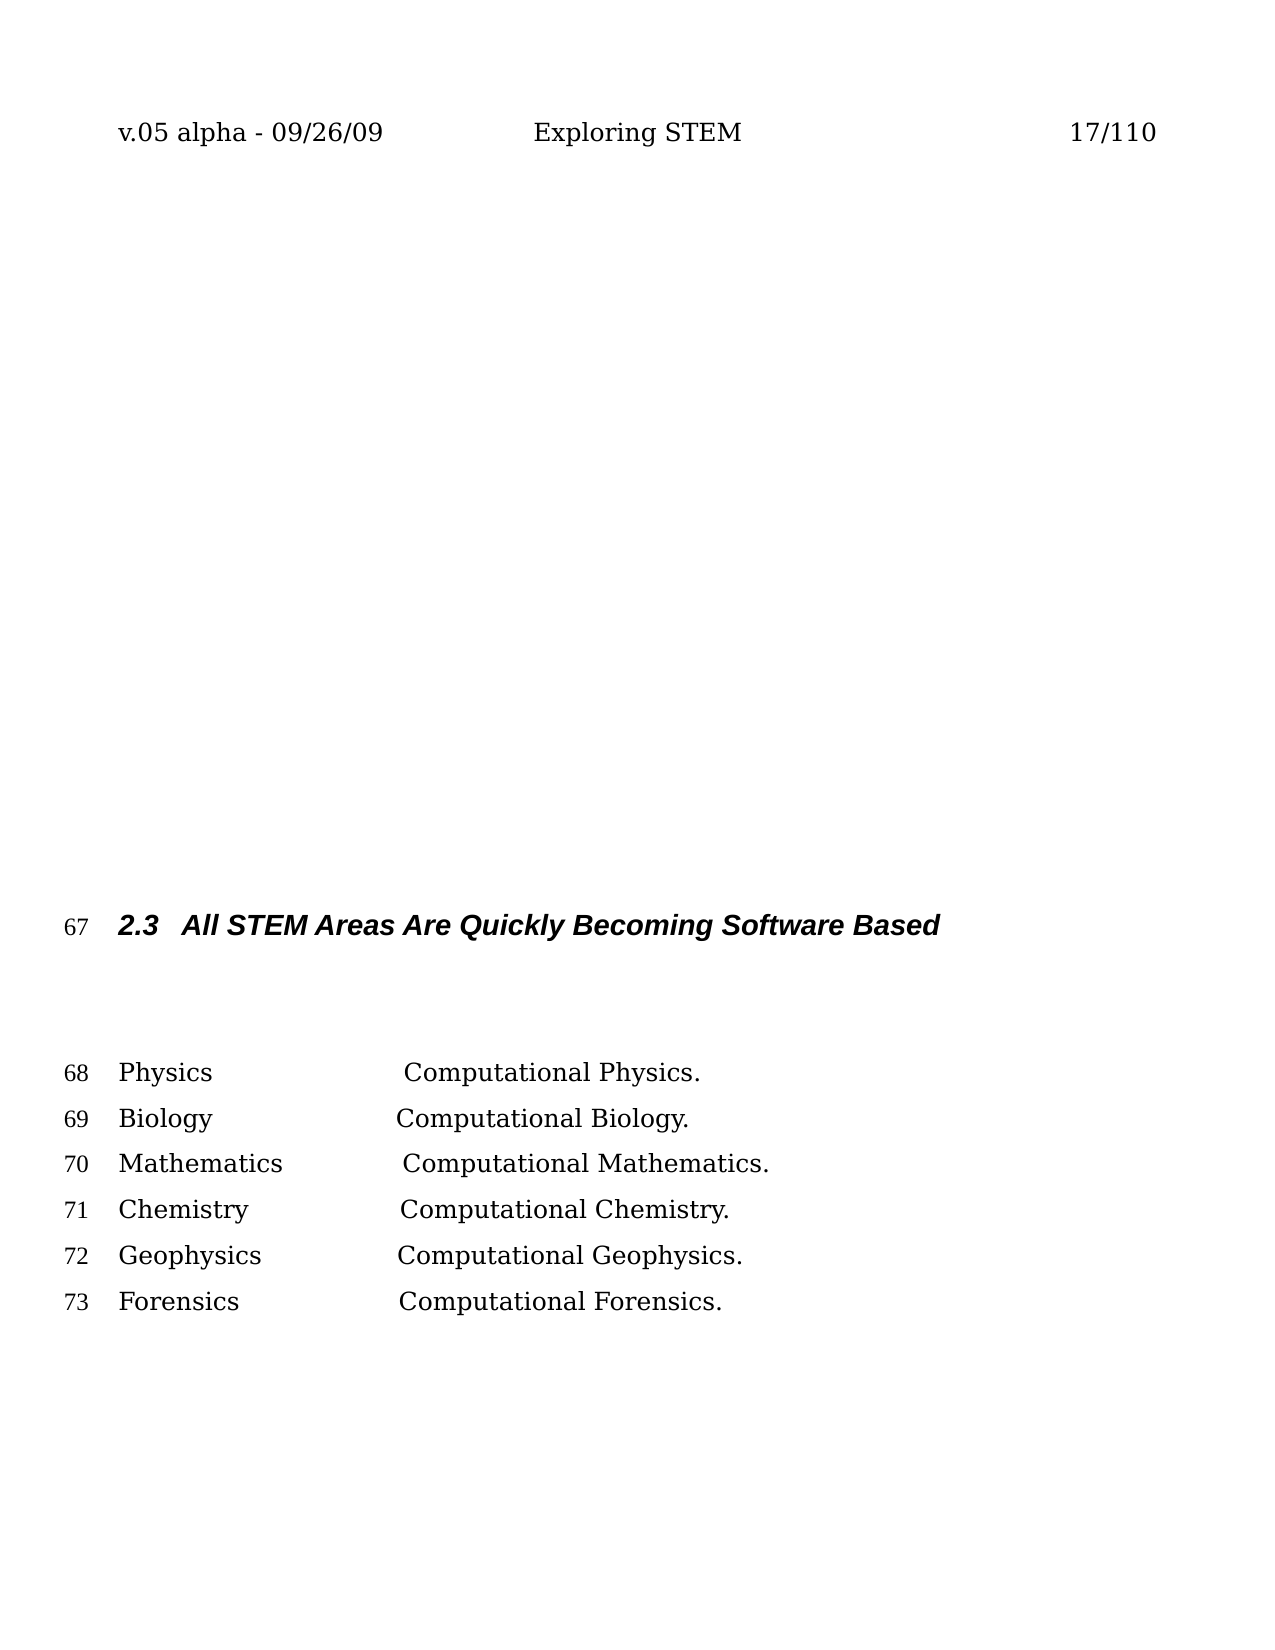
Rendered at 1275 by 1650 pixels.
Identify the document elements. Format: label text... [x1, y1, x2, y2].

text Biology Computational Biology. [118, 1104, 1157, 1133]
text Geophysics Computational Geophysics. [118, 1241, 1157, 1271]
text Physics Computational Physics. [118, 1058, 1157, 1087]
text Chemistry Computational Chemistry. [118, 1196, 1157, 1225]
text Forensics Computational Forensics. [118, 1287, 1157, 1316]
subtitle All STEM Areas Are Quickly Becoming Software Based [118, 907, 1157, 941]
text Mathematics Computational Mathematics. [118, 1150, 1157, 1179]
